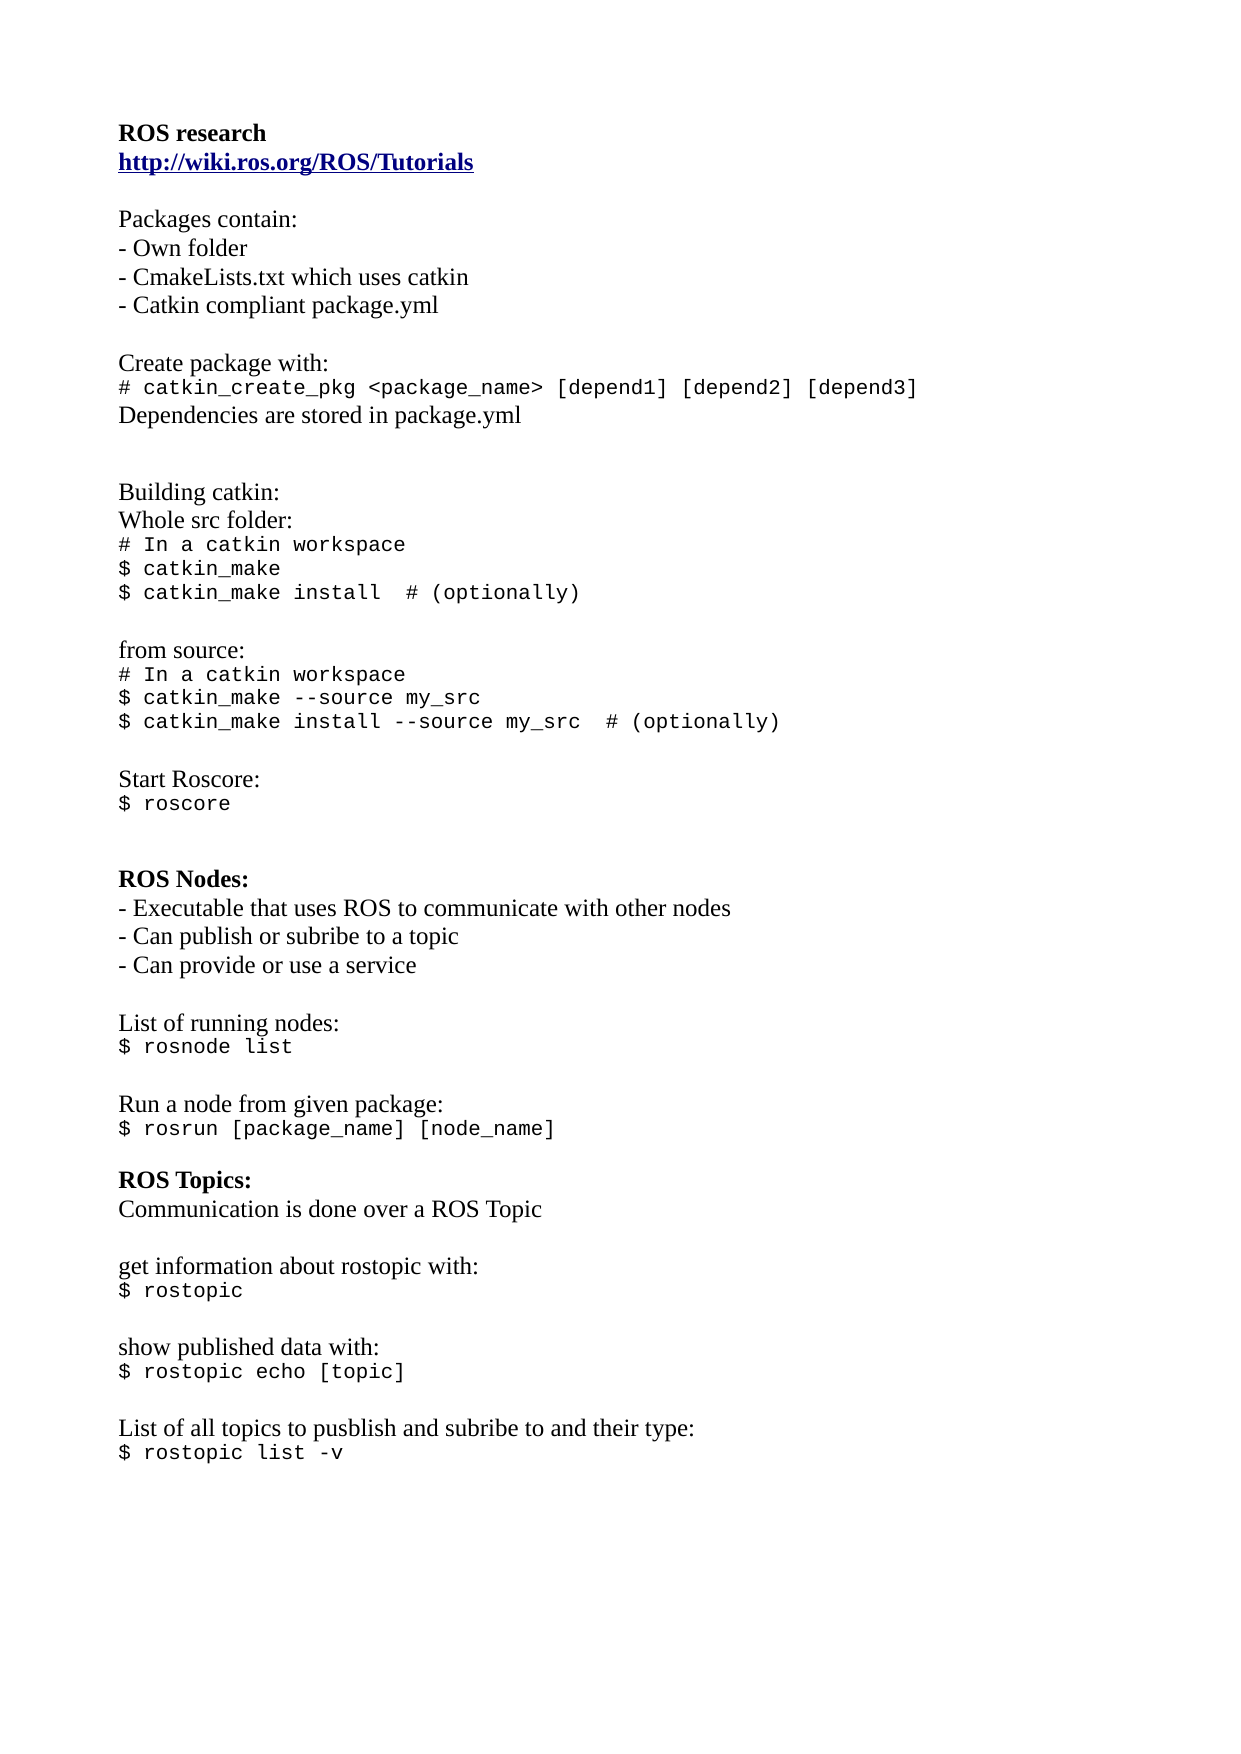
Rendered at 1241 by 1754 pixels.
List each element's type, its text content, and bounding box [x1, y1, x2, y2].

text Communication is done over a ROS Topic [118, 1194, 1122, 1222]
text $ rostopic list -v [118, 1442, 1122, 1466]
text $ rostopic echo [topic] [118, 1361, 1122, 1385]
text - CmakeLists.txt which uses catkin [118, 262, 1122, 291]
text - Own folder [118, 233, 1122, 262]
text # In a catkin workspace [118, 663, 1122, 687]
text $ catkin_make [118, 558, 1122, 582]
text Run a node from given package: [118, 1089, 1122, 1118]
text Whole src folder: [118, 506, 1122, 534]
text - Can publish or subribe to a topic [118, 921, 1122, 950]
text Create package with: [118, 348, 1122, 377]
text $ catkin_make --source my_src [118, 687, 1122, 711]
text ROS Topics: [118, 1165, 1122, 1194]
text Packages contain: [118, 204, 1122, 233]
text # catkin_create_pkg <package_name> [depend1] [depend2] [depend3] [118, 377, 1122, 401]
text http://wiki.ros.org/ROS/Tutorials [118, 147, 1122, 176]
text $ roscore [118, 793, 1122, 816]
text Start Roscore: [118, 764, 1122, 793]
text ROS Nodes: [118, 864, 1122, 893]
text - Catkin compliant package.yml [118, 291, 1122, 319]
text Dependencies are stored in package.yml [118, 401, 1122, 429]
text $ catkin_make install --source my_src # (optionally) [118, 711, 1122, 734]
text - Executable that uses ROS to communicate with other nodes [118, 893, 1122, 921]
text $ rosnode list [118, 1036, 1122, 1060]
text ROS research [118, 118, 1122, 147]
text - Can provide or use a service [118, 950, 1122, 979]
text $ rostopic [118, 1280, 1122, 1303]
text # In a catkin workspace [118, 534, 1122, 558]
text $ catkin_make install # (optionally) [118, 582, 1122, 605]
text get information about rostopic with: [118, 1251, 1122, 1280]
text show published data with: [118, 1332, 1122, 1361]
text Building catkin: [118, 477, 1122, 506]
text $ rosrun [package_name] [node_name] [118, 1118, 1122, 1141]
text List of all topics to pusblish and subribe to and their type: [118, 1413, 1122, 1442]
text List of running nodes: [118, 1008, 1122, 1036]
text from source: [118, 635, 1122, 663]
